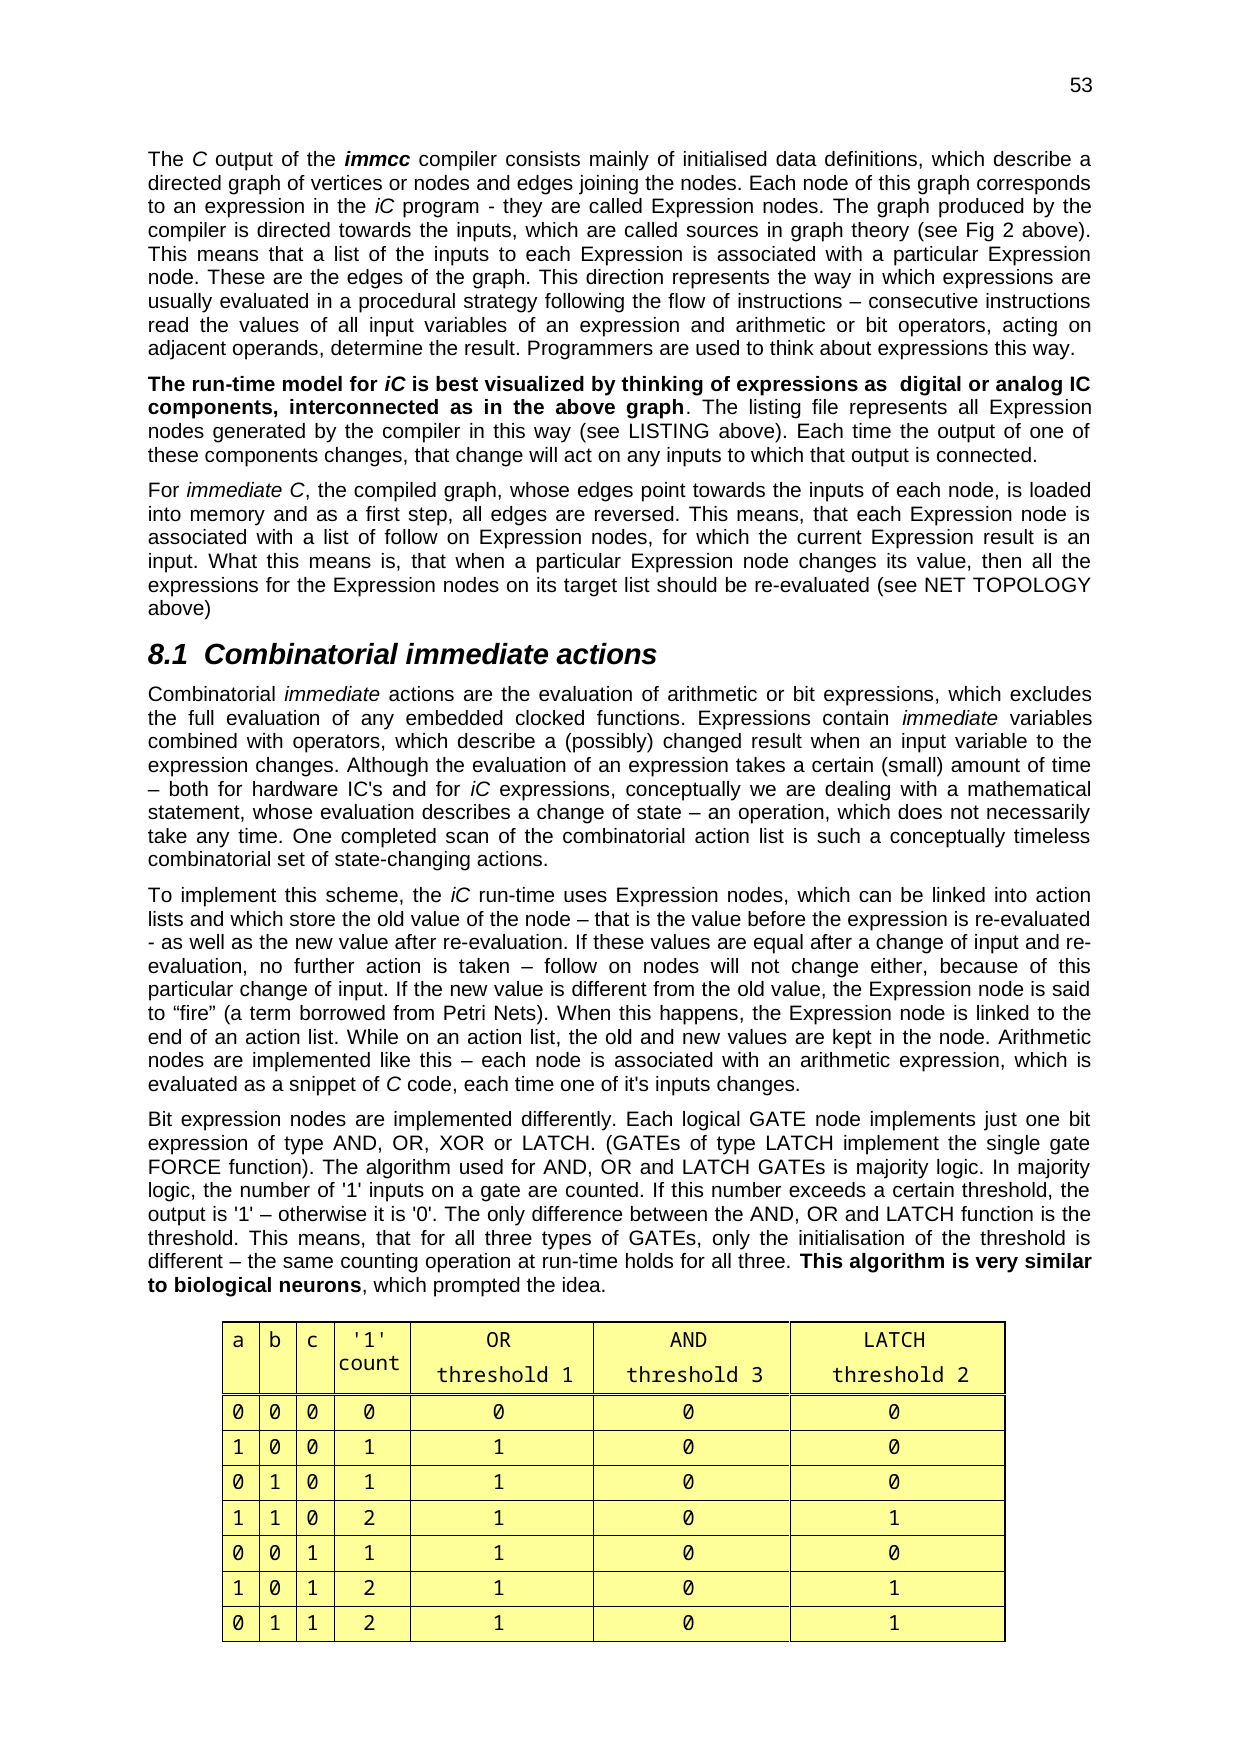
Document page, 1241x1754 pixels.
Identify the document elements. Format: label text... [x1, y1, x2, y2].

table_cell 1 [411, 1501, 593, 1535]
table_cell 1 [411, 1431, 593, 1465]
table_cell 1 [411, 1536, 593, 1571]
table_cell 0 [791, 1396, 1004, 1430]
table_cell 0 [297, 1501, 334, 1535]
table_cell 0 [335, 1396, 410, 1430]
table_cell 1 [297, 1536, 334, 1571]
table_cell 0 [791, 1536, 1004, 1571]
table_cell 1 [791, 1501, 1004, 1535]
table_cell 0 [223, 1466, 259, 1500]
subtitle Combinatorial immediate actions [148, 638, 1092, 671]
table_cell 1 [223, 1431, 259, 1465]
text Bit expression nodes are implemented differently. Each logical GATE node implements just one bit expression of type AND, OR, XOR or LATCH. (GATEs of type LATCH implement the single gate FORCE function). The algorithm used for AND, OR and LATCH GATEs is majority logic. In majority logic, the number of '1' inputs on a gate are counted. If this number exceeds a certain threshold, the output is '1' – otherwise it is '0'. The only difference between the AND, OR and LATCH function is the threshold. This means, that for all three types of GATEs, only the initialisation of the threshold is different – the same counting operation at run-time holds for all three. This algorithm is very similar to biological neurons, which prompted the idea. [148, 1108, 1092, 1297]
table_cell 0 [791, 1466, 1004, 1500]
table_cell 1 [260, 1501, 296, 1535]
table_cell 1 [297, 1607, 334, 1641]
text For immediate C, the compiled graph, whose edges point towards the inputs of each node, is loaded into memory and as a first step, all edges are reversed. This means, that each Expression node is associated with a list of follow on Expression nodes, for which the current Expression result is an input. What this means is, that when a particular Expression node changes its value, then all the expressions for the Expression nodes on its target list should be re-evaluated (see NET TOPOLOGY above) [148, 479, 1092, 621]
table_cell 0 [411, 1396, 593, 1430]
table_cell 2 [335, 1501, 410, 1535]
table_cell 1 [297, 1572, 334, 1606]
table_cell 0 [260, 1536, 296, 1571]
table_cell 1 [791, 1572, 1004, 1606]
table_cell 0 [297, 1431, 334, 1465]
table_cell 0 [297, 1466, 334, 1500]
table_cell 1 [335, 1536, 410, 1571]
table_cell 0 [594, 1396, 789, 1430]
table_header LATCH threshold 2 [791, 1323, 1004, 1393]
table_cell 0 [791, 1431, 1004, 1465]
table_cell 2 [335, 1607, 410, 1641]
table_cell 0 [594, 1431, 789, 1465]
table_cell 0 [594, 1466, 789, 1500]
table_header AND threshold 3 [594, 1323, 789, 1393]
table_cell 1 [223, 1501, 259, 1535]
table_cell 0 [594, 1536, 789, 1571]
table_cell 0 [223, 1536, 259, 1571]
table_cell 0 [260, 1431, 296, 1465]
table_cell 0 [223, 1396, 259, 1430]
table_cell 0 [297, 1396, 334, 1430]
table_header b [260, 1323, 296, 1393]
table_cell 1 [260, 1466, 296, 1500]
table_cell 1 [411, 1572, 593, 1606]
table_cell 1 [335, 1466, 410, 1500]
text The C output of the immcc compiler consists mainly of initialised data definitions, which describe a directed graph of vertices or nodes and edges joining the nodes. Each node of this graph corresponds to an expression in the iC program - they are called Expression nodes. The graph produced by the compiler is directed towards the inputs, which are called sources in graph theory (see Fig 2 above). This means that a list of the inputs to each Expression is associated with a particular Expression node. These are the edges of the graph. This direction represents the way in which expressions are usually evaluated in a procedural strategy following the flow of instructions – consecutive instructions read the values of all input variables of an expression and arithmetic or bit operators, acting on adjacent operands, determine the result. Programmers are used to think about expressions this way. [148, 148, 1092, 361]
table_cell 0 [594, 1501, 789, 1535]
text Combinatorial immediate actions are the evaluation of arithmetic or bit expressions, which excludes the full evaluation of any embedded clocked functions. Expressions contain immediate variables combined with operators, which describe a (possibly) changed result when an input variable to the expression changes. Although the evaluation of an expression takes a certain (small) amount of time – both for hardware IC's and for iC expressions, conceptually we are dealing with a mathematical statement, whose evaluation describes a change of state – an operation, which does not necessarily take any time. One completed scan of the combinatorial action list is such a conceptually timeless combinatorial set of state-changing actions. [148, 682, 1092, 872]
text The run-time model for iC is best visualized by thinking of expressions as digital or analog IC components, interconnected as in the above graph. The listing file represents all Expression nodes generated by the compiler in this way (see LISTING above). Each time the output of one of these components changes, that change will act on any inputs to which that output is connected. [148, 372, 1092, 467]
table_header OR threshold 1 [411, 1323, 593, 1393]
table_header c [297, 1323, 334, 1393]
table_cell 1 [223, 1572, 259, 1606]
table_header a [223, 1323, 259, 1393]
text To implement this scheme, the iC run-time uses Expression nodes, which can be linked into action lists and which store the old value of the node – that is the value before the expression is re-evaluated - as well as the new value after re-evaluation. If these values are equal after a change of input and re-evaluation, no further action is taken – follow on nodes will not change either, because of this particular change of input. If the new value is different from the old value, the Expression node is said to “fire” (a term borrowed from Petri Nets). When this happens, the Expression node is linked to the end of an action list. While on an action list, the old and new values are kept in the node. Arithmetic nodes are implemented like this – each node is associated with an arithmetic expression, which is evaluated as a snippet of C code, each time one of it's inputs changes. [148, 883, 1092, 1096]
table_cell 0 [594, 1572, 789, 1606]
table_cell 0 [223, 1607, 259, 1641]
table_cell 2 [335, 1572, 410, 1606]
table_header '1' count [335, 1323, 410, 1393]
table_cell 0 [594, 1607, 789, 1641]
table_cell 1 [335, 1431, 410, 1465]
table_cell 1 [260, 1607, 296, 1641]
table_cell 1 [411, 1607, 593, 1641]
table_cell 1 [411, 1466, 593, 1500]
table_cell 0 [260, 1572, 296, 1606]
table_cell 1 [791, 1607, 1004, 1641]
table_cell 0 [260, 1396, 296, 1430]
